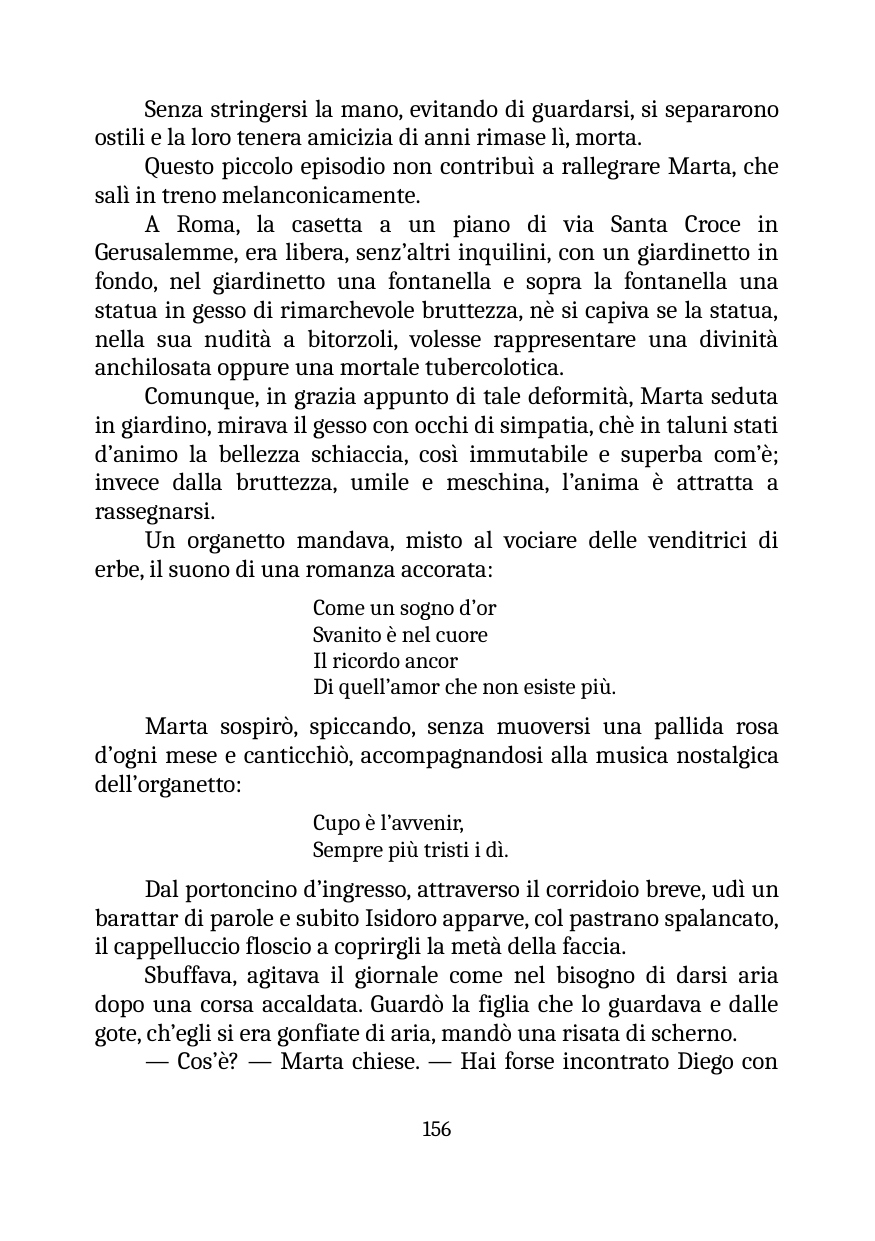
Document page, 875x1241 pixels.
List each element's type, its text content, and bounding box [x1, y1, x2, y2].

text Sempre più tristi i dì. [313, 837, 779, 863]
text Di quell’amor che non esiste più. [313, 674, 779, 700]
text A Roma, la casetta a un piano di via Santa Croce in Gerusalemme, era libera, senz’altri inquilini, con un giardinetto in fondo, nel giardinetto una fontanella e sopra la fontanella una statua in gesso di rimarchevole bruttezza, nè si capiva se la statua, nella sua nudità a bitorzoli, volesse rappresentare una divinità anchilosata oppure una mortale tubercolotica. [94, 209, 779, 382]
text Comunque, in grazia appunto di tale deformità, Marta seduta in giardino, mirava il gesso con occhi di simpatia, chè in taluni stati d’animo la bellezza schiaccia, così immutabile e superba com’è; invece dalla bruttezza, umile e meschina, l’anima è attratta a rassegnarsi. [94, 382, 779, 526]
text Un organetto mandava, misto al vociare delle venditrici di erbe, il suono di una romanza accorata: [94, 526, 779, 583]
text Dal portoncino d’ingresso, attraverso il corridoio breve, udì un barattar di parole e subito Isidoro apparve, col pastrano spalancato, il cappelluccio floscio a coprirgli la metà della faccia. [94, 875, 779, 961]
text Cupo è l’avvenir, [313, 810, 779, 837]
text — Cos’è? — Marta chiese. — Hai forse incontrato Diego con [94, 1047, 779, 1076]
text Svanito è nel cuore [313, 621, 779, 648]
text Il ricordo ancor [313, 648, 779, 674]
text Come un sogno d’or [313, 595, 779, 621]
text Marta sospirò, spiccando, senza muoversi una pallida rosa d’ogni mese e canticchiò, accompagnandosi alla musica nostalgica dell’organetto: [94, 712, 779, 798]
text Sbuffava, agitava il giornale come nel bisogno di darsi aria dopo una corsa accaldata. Guardò la figlia che lo guardava e dalle gote, ch’egli si era gonfiate di aria, mandò una risata di scherno. [94, 961, 779, 1047]
text Questo piccolo episodio non contribuì a rallegrare Marta, che salì in treno melanconicamente. [94, 152, 779, 209]
text Senza stringersi la mano, evitando di guardarsi, si separarono ostili e la loro tenera amicizia di anni rimase lì, morta. [94, 94, 779, 152]
